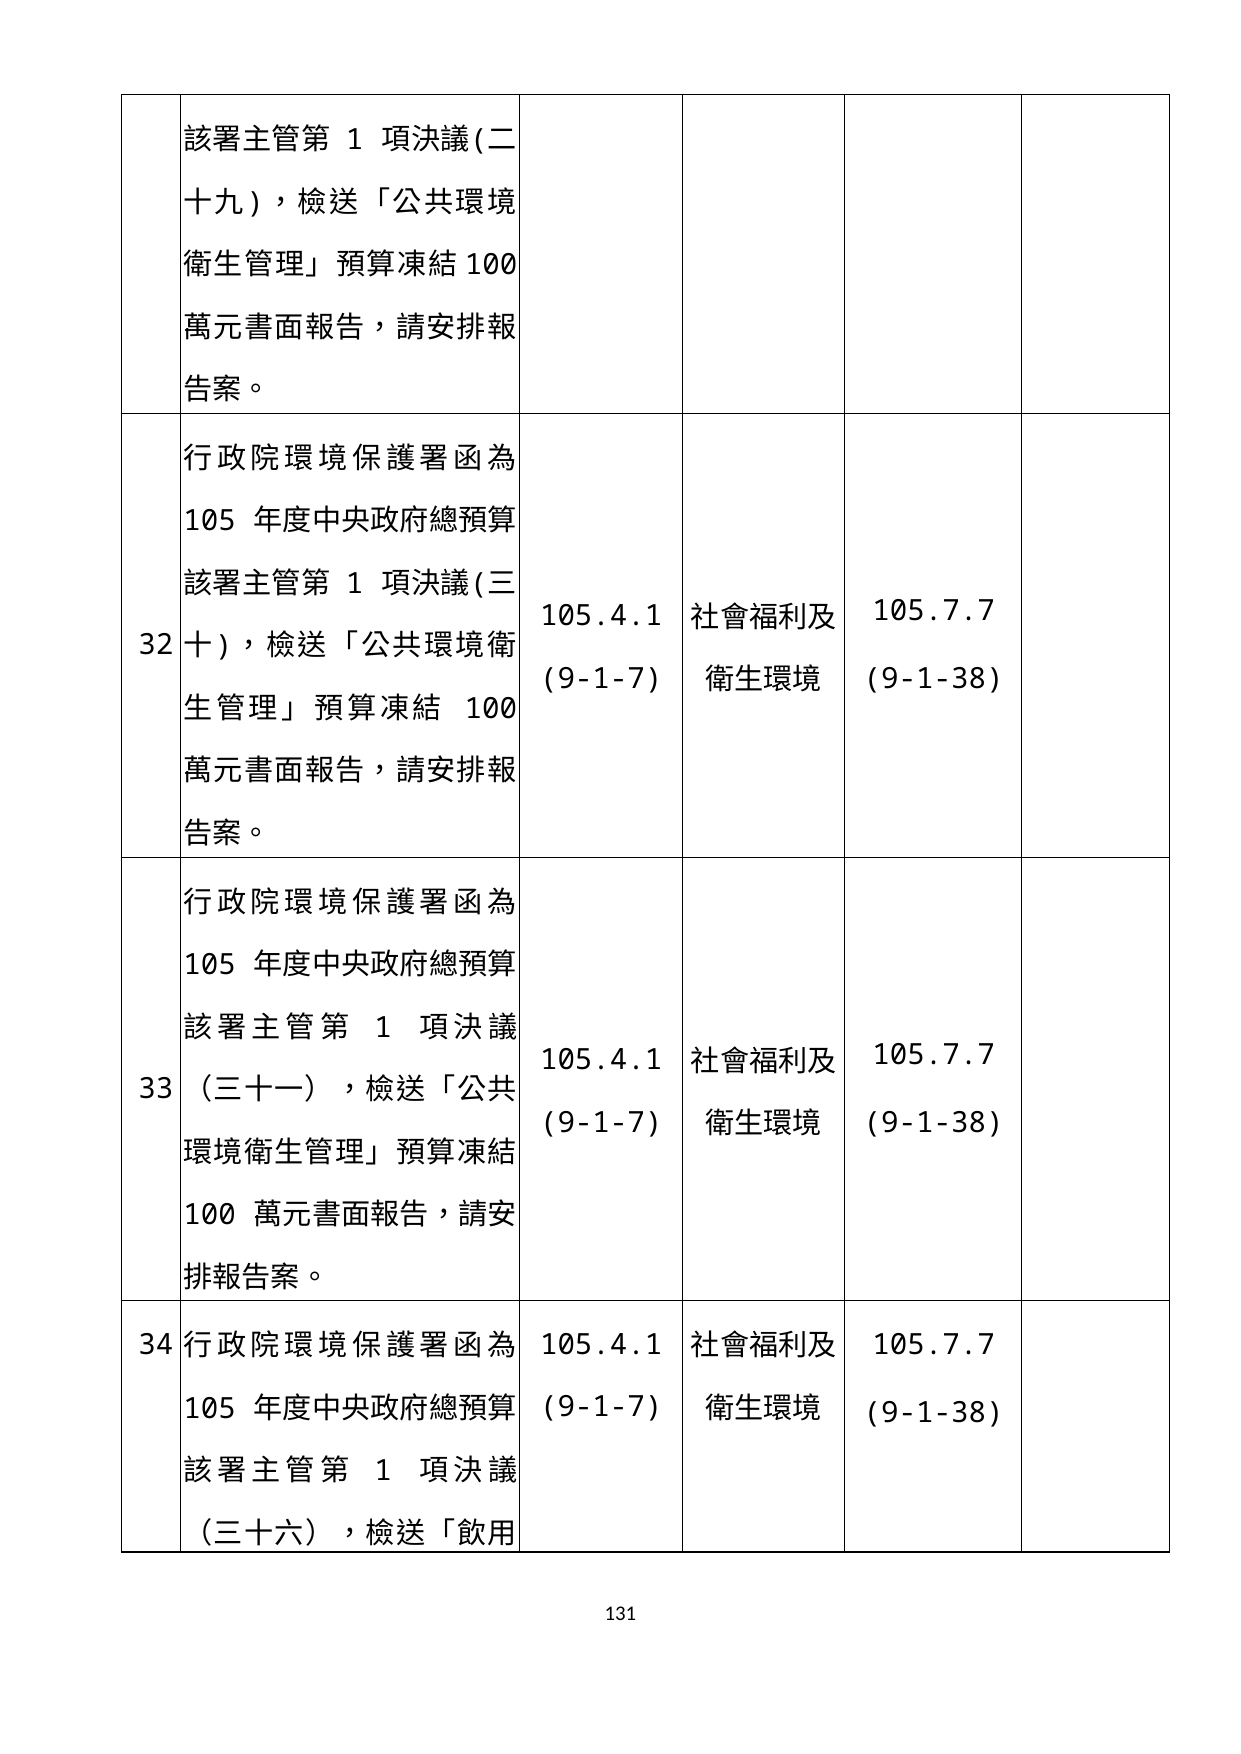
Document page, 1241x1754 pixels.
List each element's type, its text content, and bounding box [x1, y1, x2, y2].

table_cell 105.7.7 (9-1-38) [845, 414, 1021, 857]
table_cell 行政院環境保護署函為105 年度中央政府總預算該署主管第 1 項決議(三十)，檢送「公共環境衛生管理」預算凍結 100 萬元書面報告，請安排報告案。 [181, 414, 519, 857]
table_cell 105.7.7 (9-1-38) [845, 1301, 1021, 1551]
table_cell 行政院環境保護署函為105 年度中央政府總預算該署主管第 1 項決議（三十一），檢送「公共環境衛生管理」預算凍結 100 萬元書面報告，請安排報告案。 [181, 858, 519, 1300]
table_cell 行政院環境保護署函為105 年度中央政府總預算該署主管第 1 項決議（三十六），檢送「飲用 [181, 1301, 519, 1551]
table_cell 105.4.1 (9-1-7) [520, 414, 682, 857]
table_cell 105.4.1 (9-1-7) [520, 858, 682, 1300]
table_cell [845, 95, 1021, 413]
table_cell 105.7.7 (9-1-38) [845, 858, 1021, 1300]
table_cell [122, 414, 180, 857]
table_cell [520, 95, 682, 413]
table_cell 社會福利及衛生環境 [683, 414, 844, 857]
table_cell [122, 95, 180, 413]
table_cell [1022, 858, 1169, 1300]
table_cell [122, 858, 180, 1300]
table_cell [1022, 95, 1169, 413]
table_cell [683, 95, 844, 413]
table_cell 該署主管第 1 項決議(二十九)，檢送「公共環境衛生管理」預算凍結100萬元書面報告，請安排報告案。 [181, 95, 519, 413]
table_cell 105.4.1 (9-1-7) [520, 1301, 682, 1551]
table_cell 社會福利及衛生環境 [683, 1301, 844, 1551]
table_cell [122, 1301, 180, 1551]
table_cell [1022, 1301, 1169, 1551]
table_cell [1022, 414, 1169, 857]
table_cell 社會福利及衛生環境 [683, 858, 844, 1300]
